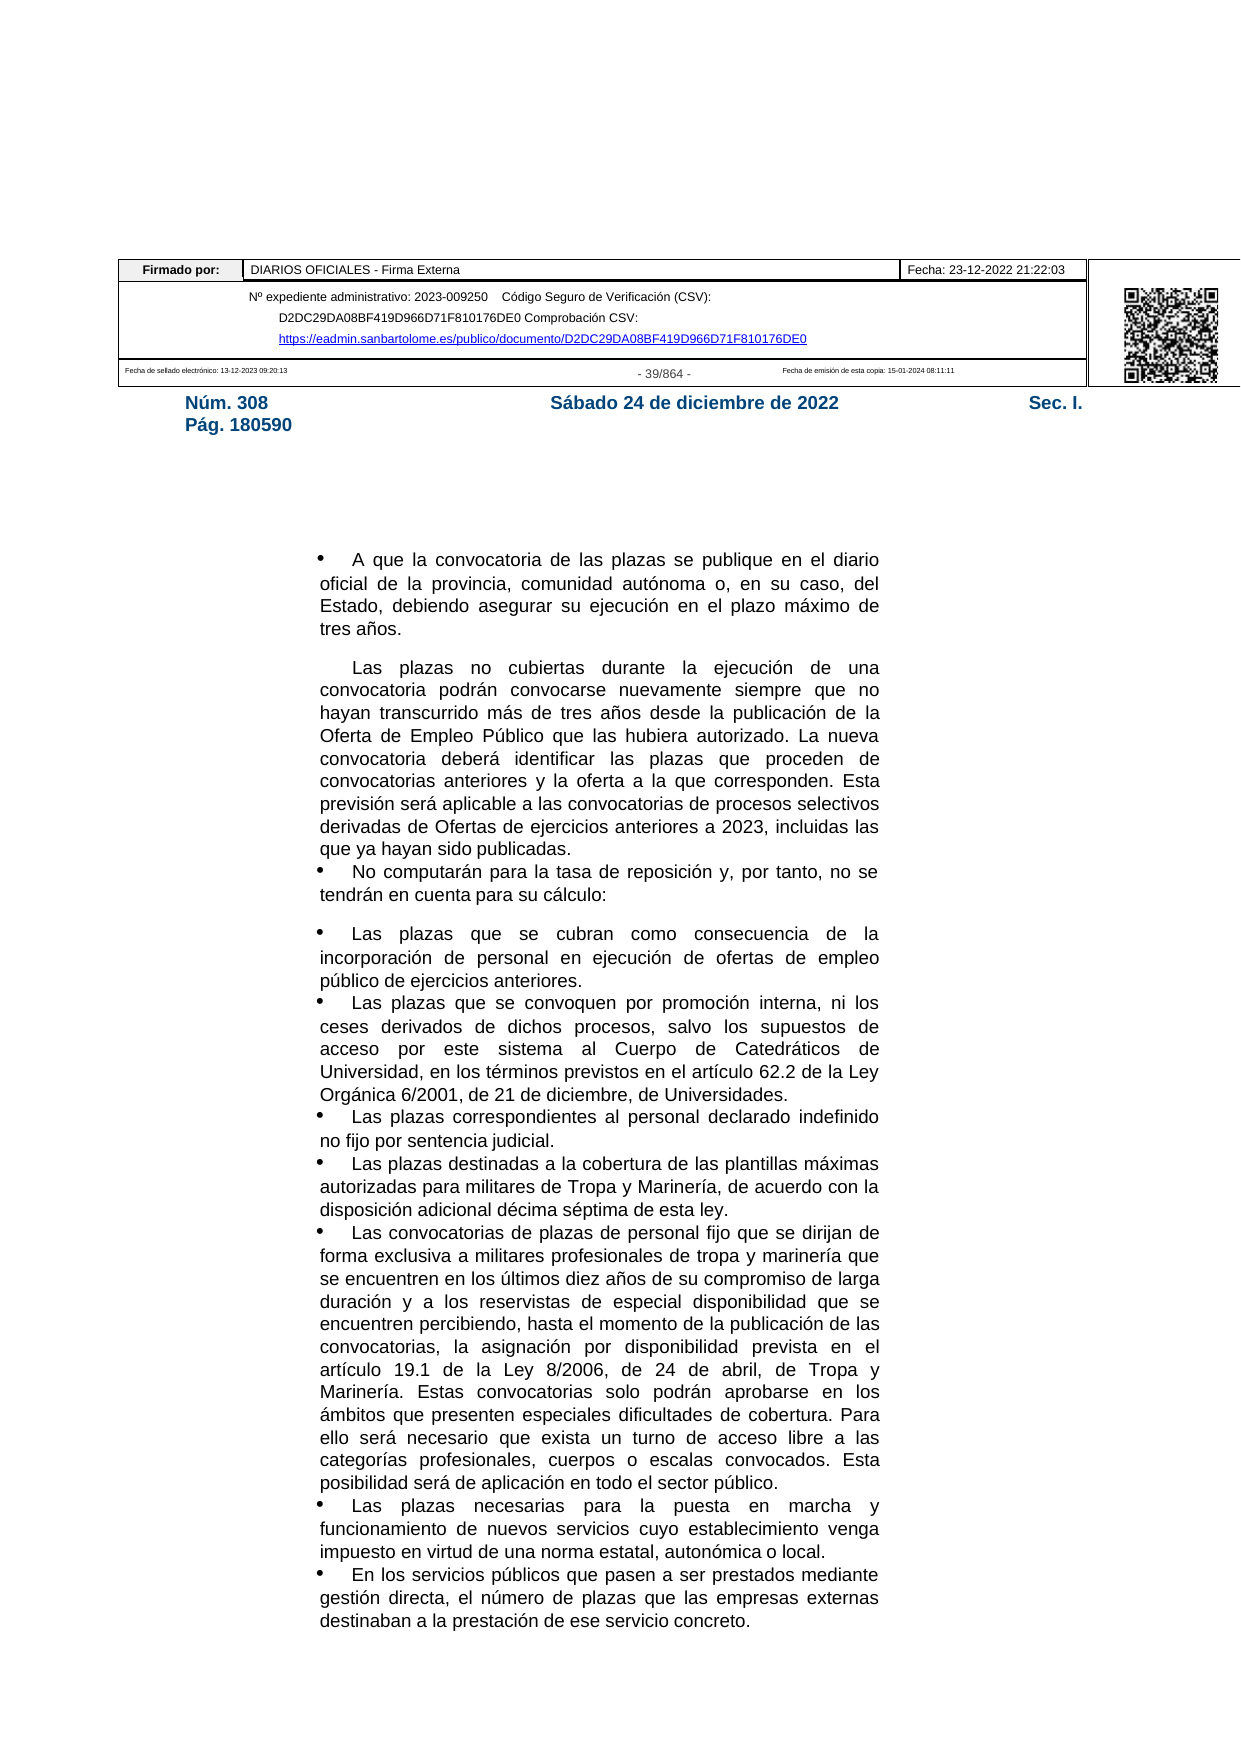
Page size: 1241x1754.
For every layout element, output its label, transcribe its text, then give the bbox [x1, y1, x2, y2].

list Las plazas correspondientes al personal declarado indefinido no fijo por sentencia judicial. [284, 1106, 879, 1151]
list Las plazas necesarias para la puesta en marcha y funcionamiento de nuevos servicios cuyo establecimiento venga impuesto en virtud de una norma estatal, autonómica o local. [284, 1494, 879, 1562]
list En los servicios públicos que pasen a ser prestados mediante gestión directa, el número de plazas que las empresas externas destinaban a la prestación de ese servicio concreto. [284, 1563, 879, 1631]
table_header [1089, 260, 1240, 386]
list No computarán para la tasa de reposición y, por tanto, no se tendrán en cuenta para su cálculo: [284, 861, 879, 906]
table_cell Nº expediente administrativo: 2023-009250 Código Seguro de Verificación (CSV): D2DC29DA08BF419D966D71F810176DE0 Comprobación CSV: https://eadmin.sanbartolome.es/publico/documento/D2DC29DA08BF419D966D71F810176DE0 [119, 282, 1086, 358]
list A que la convocatoria de las plazas se publique en el diario oficial de la provincia, comunidad autónoma o, en su caso, del Estado, debiendo asegurar su ejecución en el plazo máximo de tres años. [284, 549, 879, 639]
table_header DIARIOS OFICIALES - Firma Externa [244, 260, 899, 279]
table_header Firmado por: [119, 260, 242, 277]
list Las convocatorias de plazas de personal fijo que se dirijan de forma exclusiva a militares profesionales de tropa y marinería que se encuentren en los últimos diez años de su compromiso de larga duración y a los reservistas de especial disponibilidad que se encuentren percibiendo, hasta el momento de la publicación de las convocatorias, la asignación por disponibilidad prevista en el artículo 19.1 de la Ley 8/2006, de 24 de abril, de Tropa y Marinería. Estas convocatorias solo podrán aprobarse en los ámbitos que presenten especiales dificultades de cobertura. Para ello será necesario que exista un turno de acceso libre a las categorías profesionales, cuerpos o escalas convocados. Esta posibilidad será de aplicación en todo el sector público. [284, 1221, 880, 1493]
table_cell Fecha de sellado electrónico: 13-12-2023 09:20:13 - 39/864 - Fecha de emisión de esta copia: 15-01-2024 08:11:11 [119, 360, 1086, 386]
text Núm. 308 Sábado 24 de diciembre de 2022 Sec. I. Pág. 180590 [185, 392, 1122, 435]
list Las plazas que se convoquen por promoción interna, ni los ceses derivados de dichos procesos, salvo los supuestos de acceso por este sistema al Cuerpo de Catedráticos de Universidad, en los términos previstos en el artículo 62.2 de la Ley Orgánica 6/2001, de 21 de diciembre, de Universidades. [284, 992, 879, 1105]
list Las plazas que se cubran como consecuencia de la incorporación de personal en ejecución de ofertas de empleo público de ejercicios anteriores. [284, 923, 879, 991]
text Las plazas no cubiertas durante la ejecución de una convocatoria podrán convocarse nuevamente siempre que no hayan transcurrido más de tres años desde la publicación de la Oferta de Empleo Público que las hubiera autorizado. La nueva convocatoria deberá identificar las plazas que proceden de convocatorias anteriores y la oferta a la que corresponden. Esta previsión será aplicable a las convocatorias de procesos selectivos derivadas de Ofertas de ejercicios anteriores a 2023, incluidas las que ya hayan sido publicadas. [319, 657, 880, 860]
list Las plazas destinadas a la cobertura de las plantillas máximas autorizadas para militares de Tropa y Marinería, de acuerdo con la disposición adicional décima séptima de esta ley. [284, 1152, 879, 1220]
table_header Fecha: 23-12-2022 21:22:03 [901, 260, 1086, 279]
